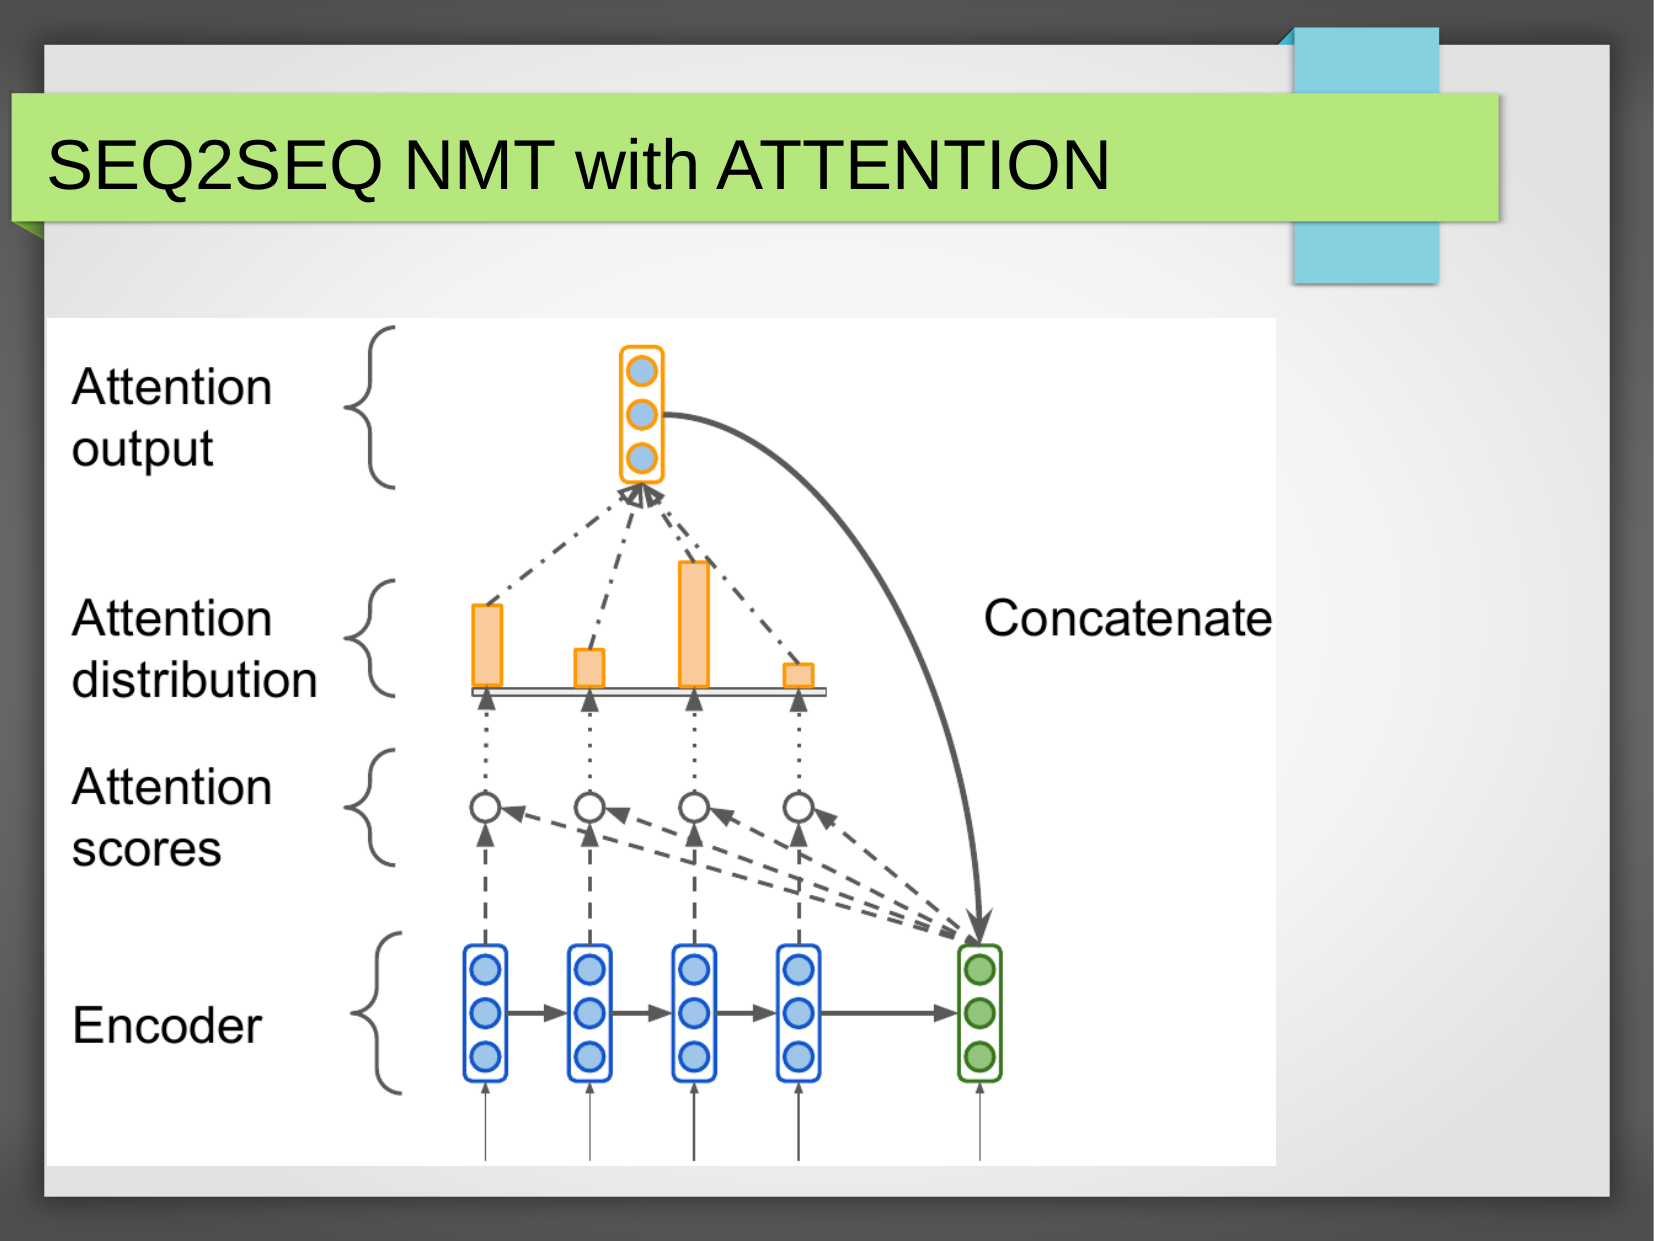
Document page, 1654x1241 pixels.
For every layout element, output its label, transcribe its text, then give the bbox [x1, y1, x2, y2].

title SEQ2SEQ NMT with ATTENTION [46, 125, 1441, 206]
picture [0, 0, 1654, 1241]
